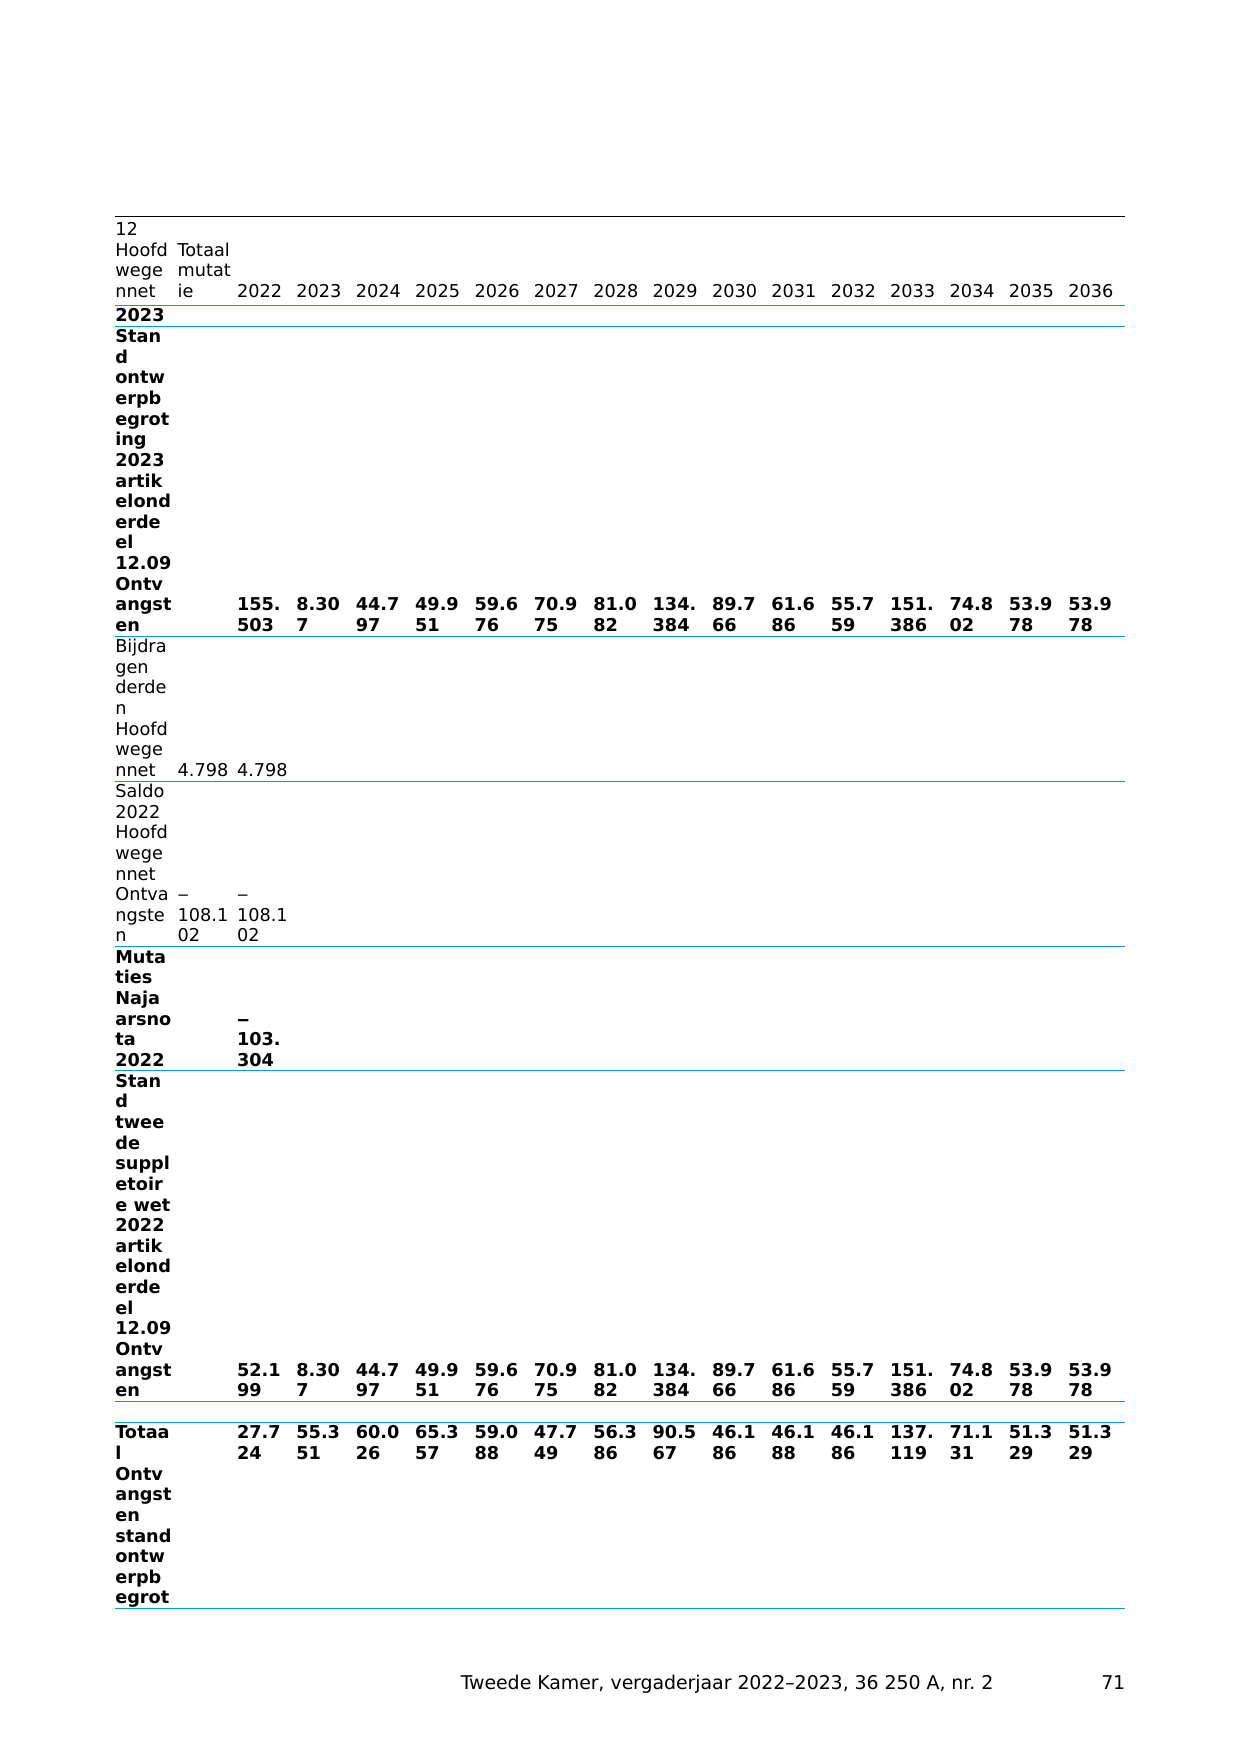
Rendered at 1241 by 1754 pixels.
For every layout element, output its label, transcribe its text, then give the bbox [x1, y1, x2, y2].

table_cell 2027 [531, 217, 590, 304]
table_cell 49.951 [412, 327, 471, 636]
table_cell 60.026 [353, 1423, 412, 1608]
table_cell [828, 947, 887, 1070]
table_cell 56.386 [590, 1423, 649, 1608]
table_cell [946, 306, 1006, 326]
table_cell 2025 [412, 217, 471, 304]
table_cell 44.797 [353, 1071, 412, 1401]
table_cell [887, 947, 946, 1070]
table_cell 2033 [887, 217, 946, 304]
table_cell 53.978 [1065, 327, 1125, 636]
table_cell 46.188 [768, 1423, 828, 1608]
table_cell [1065, 306, 1125, 326]
table_cell 65.357 [412, 1423, 471, 1608]
table_cell [471, 637, 531, 781]
table_cell [590, 306, 649, 326]
table_cell [471, 1402, 531, 1422]
table_cell 81.082 [590, 327, 649, 636]
table_cell [887, 782, 946, 946]
table_cell 53.978 [1006, 327, 1065, 636]
table_cell [234, 306, 293, 326]
table_cell [531, 1402, 590, 1422]
table_cell 2030 [709, 217, 768, 304]
table_cell [828, 306, 887, 326]
table_cell [887, 306, 946, 326]
table_cell 134.384 [650, 327, 709, 636]
table_cell 4.798 [234, 637, 293, 781]
table_cell [1006, 782, 1065, 946]
table_cell 8.307 [293, 1071, 353, 1401]
table_cell 70.975 [531, 1071, 590, 1401]
table_cell 59.676 [471, 1071, 531, 1401]
table_cell [412, 1402, 471, 1422]
table_cell [531, 306, 590, 326]
table_cell ‒ 103.304 [234, 947, 293, 1070]
table_cell [828, 637, 887, 781]
table_cell 12 Hoofdwegennet [115, 217, 174, 304]
table_cell [353, 637, 412, 781]
table_cell [1065, 782, 1125, 946]
table_cell [590, 947, 649, 1070]
table_cell 90.567 [650, 1423, 709, 1608]
table_cell [946, 782, 1006, 946]
table_cell [709, 947, 768, 1070]
table_cell [828, 782, 887, 946]
table_cell 71.131 [946, 1423, 1006, 1608]
table_cell [471, 782, 531, 946]
table_cell [709, 1402, 768, 1422]
table_cell 53.978 [1065, 1071, 1125, 1401]
table_cell [1065, 947, 1125, 1070]
table_cell 2024 [353, 217, 412, 304]
table_cell [709, 637, 768, 781]
table_cell 27.724 [234, 1423, 293, 1608]
table_cell 61.686 [768, 1071, 828, 1401]
table_cell [946, 947, 1006, 1070]
table_cell 51.329 [1065, 1423, 1125, 1608]
table_cell [1065, 1402, 1125, 1422]
table_cell [293, 947, 353, 1070]
table_cell [709, 306, 768, 326]
table_cell [412, 637, 471, 781]
table_cell 137.119 [887, 1423, 946, 1608]
table_cell [531, 947, 590, 1070]
table_cell [531, 782, 590, 946]
table_cell [590, 637, 649, 781]
table_cell [650, 782, 709, 946]
table_cell [115, 1402, 174, 1422]
table_cell [353, 947, 412, 1070]
table_cell 2034 [946, 217, 1006, 304]
table_cell [590, 782, 649, 946]
table_cell 51.329 [1006, 1423, 1065, 1608]
table_cell ‒ 108.102 [234, 782, 293, 946]
table_cell Mutaties Najaarsnota 2022 [115, 947, 174, 1070]
table_cell 2026 [471, 217, 531, 304]
table_cell 49.951 [412, 1071, 471, 1401]
table_cell 55.759 [828, 327, 887, 636]
table_cell [353, 782, 412, 946]
table_cell 151.386 [887, 1071, 946, 1401]
table_cell 74.802 [946, 1071, 1006, 1401]
table_cell [1006, 1402, 1065, 1422]
table_cell Totaal Ontvangsten stand ontwerpbegrot [115, 1423, 174, 1608]
table_cell 89.766 [709, 1071, 768, 1401]
table_cell 47.749 [531, 1423, 590, 1608]
table_cell [768, 947, 828, 1070]
table_cell [768, 637, 828, 781]
table_cell 2035 [1006, 217, 1065, 304]
table_cell [353, 1402, 412, 1422]
table_cell [293, 782, 353, 946]
table_cell 2028 [590, 217, 649, 304]
table_cell Saldo 2022 Hoofdwegennet Ontvangsten [115, 782, 174, 946]
table_cell [353, 306, 412, 326]
table_cell 89.766 [709, 327, 768, 636]
table_cell 53.978 [1006, 1071, 1065, 1401]
table_cell [471, 306, 531, 326]
table_cell [590, 1402, 649, 1422]
table_cell [234, 1402, 293, 1422]
table_cell [412, 782, 471, 946]
table_cell 8.307 [293, 327, 353, 636]
table_header Tabel 12 Artikel 12 Hoofdwegennet (bedragen x €1.000) [115, 191, 1125, 216]
table_cell [650, 947, 709, 1070]
table_cell [1006, 947, 1065, 1070]
table_cell 52.199 [234, 1071, 293, 1401]
table_cell [175, 947, 234, 1070]
table_cell [175, 306, 234, 326]
table_cell [531, 637, 590, 781]
table_cell [1006, 306, 1065, 326]
table_cell 55.351 [293, 1423, 353, 1608]
table_cell 2032 [828, 217, 887, 304]
table_cell [175, 1423, 234, 1608]
table_cell 2022 [234, 217, 293, 304]
table_cell [175, 1071, 234, 1401]
table_cell 134.384 [650, 1071, 709, 1401]
table_cell 44.797 [353, 327, 412, 636]
table_cell [471, 947, 531, 1070]
table_cell 2023 [115, 306, 174, 326]
table_cell Stand tweede suppletoire wet 2022 artikelonderdeel 12.09 Ontvangsten [115, 1071, 174, 1401]
table_cell Bijdragen derden Hoofdwegennet [115, 637, 174, 781]
table_cell [768, 782, 828, 946]
table_cell [412, 947, 471, 1070]
table_cell [1065, 637, 1125, 781]
table_cell 4.798 [175, 637, 234, 781]
table_cell 2031 [768, 217, 828, 304]
table_cell Stand ontwerpbegroting 2023 artikelonderdeel 12.09 Ontvangsten [115, 327, 174, 636]
table_cell [887, 1402, 946, 1422]
table_cell 151.386 [887, 327, 946, 636]
table_cell [768, 1402, 828, 1422]
table_cell ‒ 108.102 [175, 782, 234, 946]
table_cell [650, 1402, 709, 1422]
table_cell [293, 306, 353, 326]
table_cell [1006, 637, 1065, 781]
table_cell 59.088 [471, 1423, 531, 1608]
table_cell [768, 306, 828, 326]
table_cell 46.186 [709, 1423, 768, 1608]
table_cell 55.759 [828, 1071, 887, 1401]
table_cell 2036 [1065, 217, 1125, 304]
table_cell Totaal mutatie [175, 217, 234, 304]
table_cell [887, 637, 946, 781]
table_cell [175, 327, 234, 636]
table_cell 2023 [293, 217, 353, 304]
table_cell [650, 637, 709, 781]
table_cell [175, 1402, 234, 1422]
table_cell 155.503 [234, 327, 293, 636]
table_cell [650, 306, 709, 326]
table_cell [709, 782, 768, 946]
table_cell 74.802 [946, 327, 1006, 636]
table_cell 2029 [650, 217, 709, 304]
table_cell [293, 637, 353, 781]
table_cell 81.082 [590, 1071, 649, 1401]
table_cell 70.975 [531, 327, 590, 636]
table_cell [946, 1402, 1006, 1422]
table_cell 59.676 [471, 327, 531, 636]
table_cell [412, 306, 471, 326]
table_cell [946, 637, 1006, 781]
table_cell [828, 1402, 887, 1422]
table_cell [293, 1402, 353, 1422]
table_cell 61.686 [768, 327, 828, 636]
table_cell 46.186 [828, 1423, 887, 1608]
